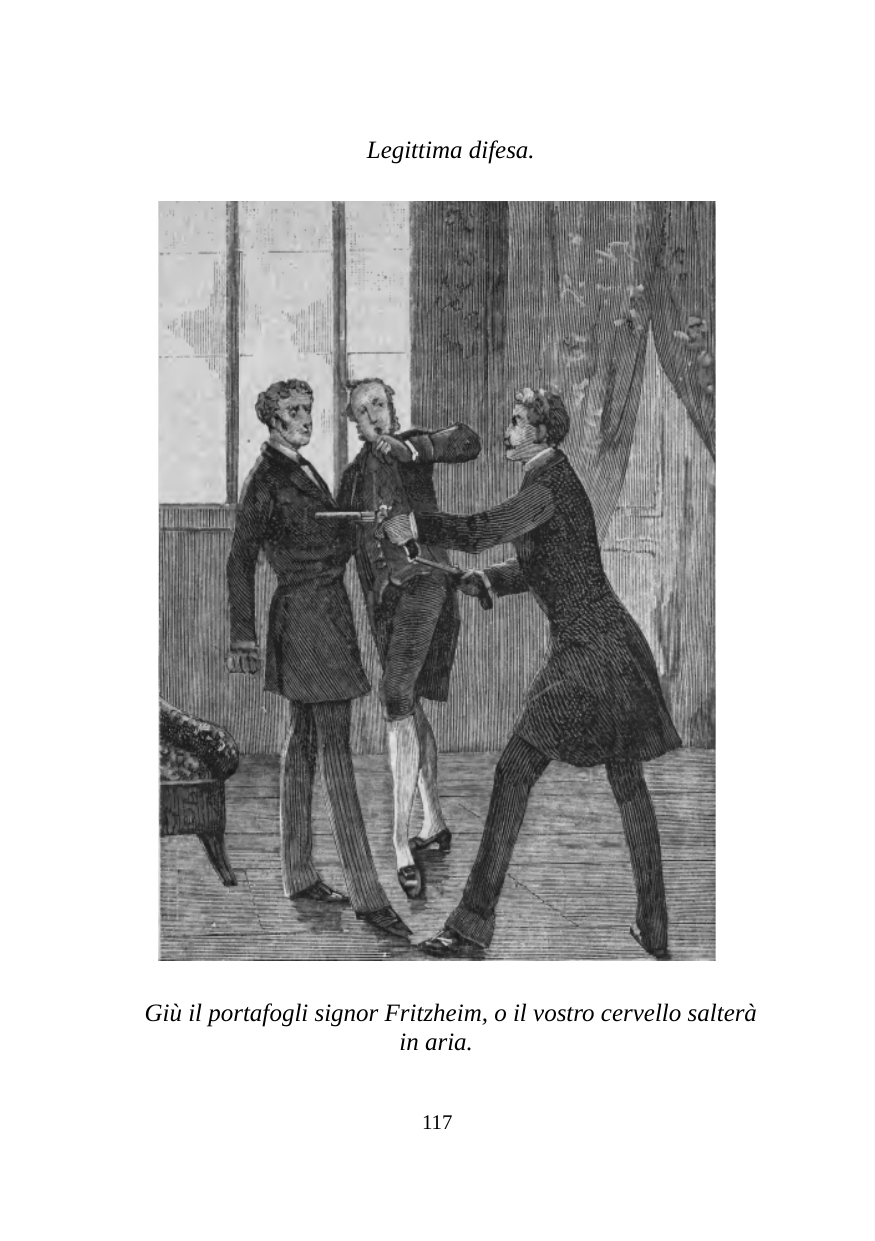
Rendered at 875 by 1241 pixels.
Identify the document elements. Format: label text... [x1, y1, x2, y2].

picture [158, 201, 716, 961]
text Legittima difesa. [106, 135, 768, 164]
text Giù il portafogli signor Fritzheim, o il vostro cervello salterà in aria. [106, 998, 768, 1056]
